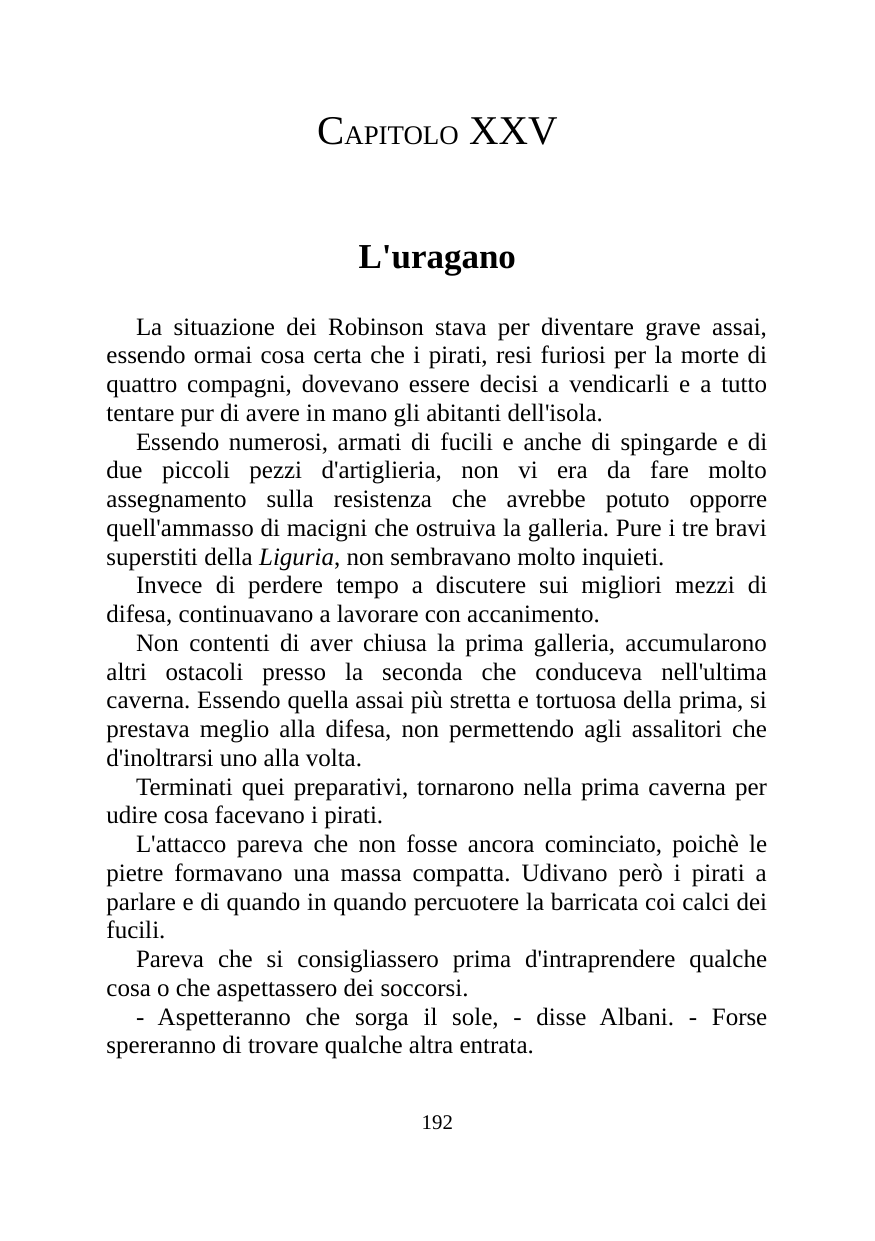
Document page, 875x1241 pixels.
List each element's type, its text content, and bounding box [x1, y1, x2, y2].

text La situazione dei Robinson stava per diventare grave assai, essendo ormai cosa certa che i pirati, resi furiosi per la morte di quattro compagni, dovevano essere decisi a vendicarli e a tutto tentare pur di avere in mano gli abitanti dell'isola. [106, 312, 768, 427]
text L'attacco pareva che non fosse ancora cominciato, poichè le pietre formavano una massa compatta. Udivano però i pirati a parlare e di quando in quando percuotere la barricata coi calci dei fucili. [106, 829, 768, 944]
subtitle Capitolo XXV [106, 106, 768, 153]
text Non contenti di aver chiusa la prima galleria, accumularono altri ostacoli presso la seconda che conduceva nell'ultima caverna. Essendo quella assai più stretta e tortuosa della prima, si prestava meglio alla difesa, non permettendo agli assalitori che d'inoltrarsi uno alla volta. [106, 628, 768, 772]
text Terminati quei preparativi, tornarono nella prima caverna per udire cosa facevano i pirati. [106, 772, 768, 829]
text - Aspetteranno che sorga il sole, - disse Albani. - Forse spereranno di trovare qualche altra entrata. [106, 1002, 768, 1059]
subtitle L'uragano [106, 236, 768, 276]
text Essendo numerosi, armati di fucili e anche di spingarde e di due piccoli pezzi d'artiglieria, non vi era da fare molto assegnamento sulla resistenza che avrebbe potuto opporre quell'ammasso di macigni che ostruiva la galleria. Pure i tre bravi superstiti della Liguria, non sembravano molto inquieti. [106, 427, 768, 570]
text Invece di perdere tempo a discutere sui migliori mezzi di difesa, continuavano a lavorare con accanimento. [106, 570, 768, 628]
text Pareva che si consigliassero prima d'intraprendere qualche cosa o che aspettassero dei soccorsi. [106, 944, 768, 1002]
